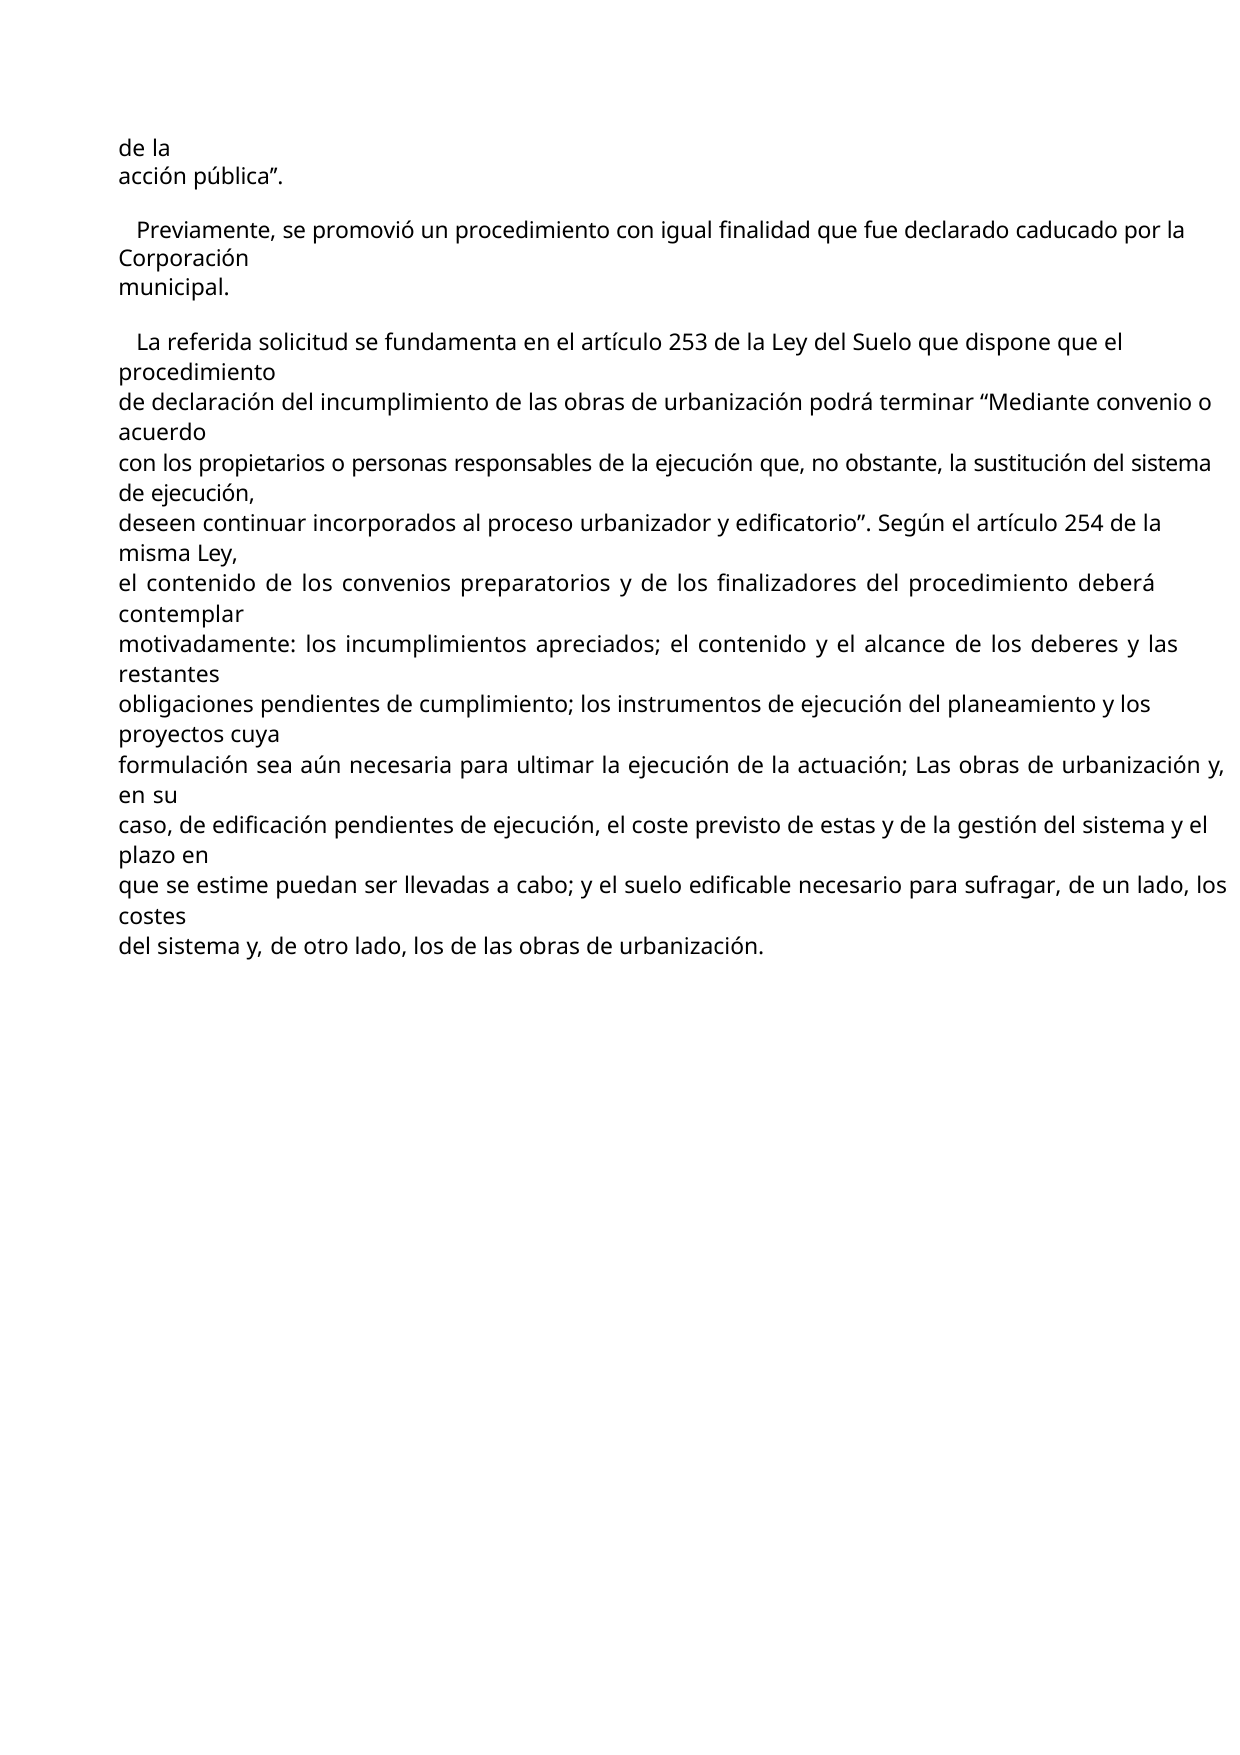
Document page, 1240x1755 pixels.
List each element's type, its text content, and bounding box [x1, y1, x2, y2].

text de la acción pública’’. [118, 133, 1229, 190]
text Previamente, se promovió un procedimiento con igual finalidad que fue declarado caducado por la Corporación municipal. [118, 215, 1229, 301]
text La referida solicitud se fundamenta en el artículo 253 de la Ley del Suelo que dispone que el procedimiento de declaración del incumplimiento de las obras de urbanización podrá terminar “Mediante convenio o acuerdo con los propietarios o personas responsables de la ejecución que, no obstante, la sustitución del sistema de ejecución, deseen continuar incorporados al proceso urbanizador y edificatorio”. Según el artículo 254 de la misma Ley, el contenido de los convenios preparatorios y de los finalizadores del procedimiento deberá contemplar motivadamente: los incumplimientos apreciados; el contenido y el alcance de los deberes y las restantes obligaciones pendientes de cumplimiento; los instrumentos de ejecución del planeamiento y los proyectos cuya formulación sea aún necesaria para ultimar la ejecución de la actuación; Las obras de urbanización y, en su caso, de edificación pendientes de ejecución, el coste previsto de estas y de la gestión del sistema y el plazo en que se estime puedan ser llevadas a cabo; y el suelo edificable necesario para sufragar, de un lado, los costes del sistema y, de otro lado, los de las obras de urbanización. [118, 326, 1229, 960]
